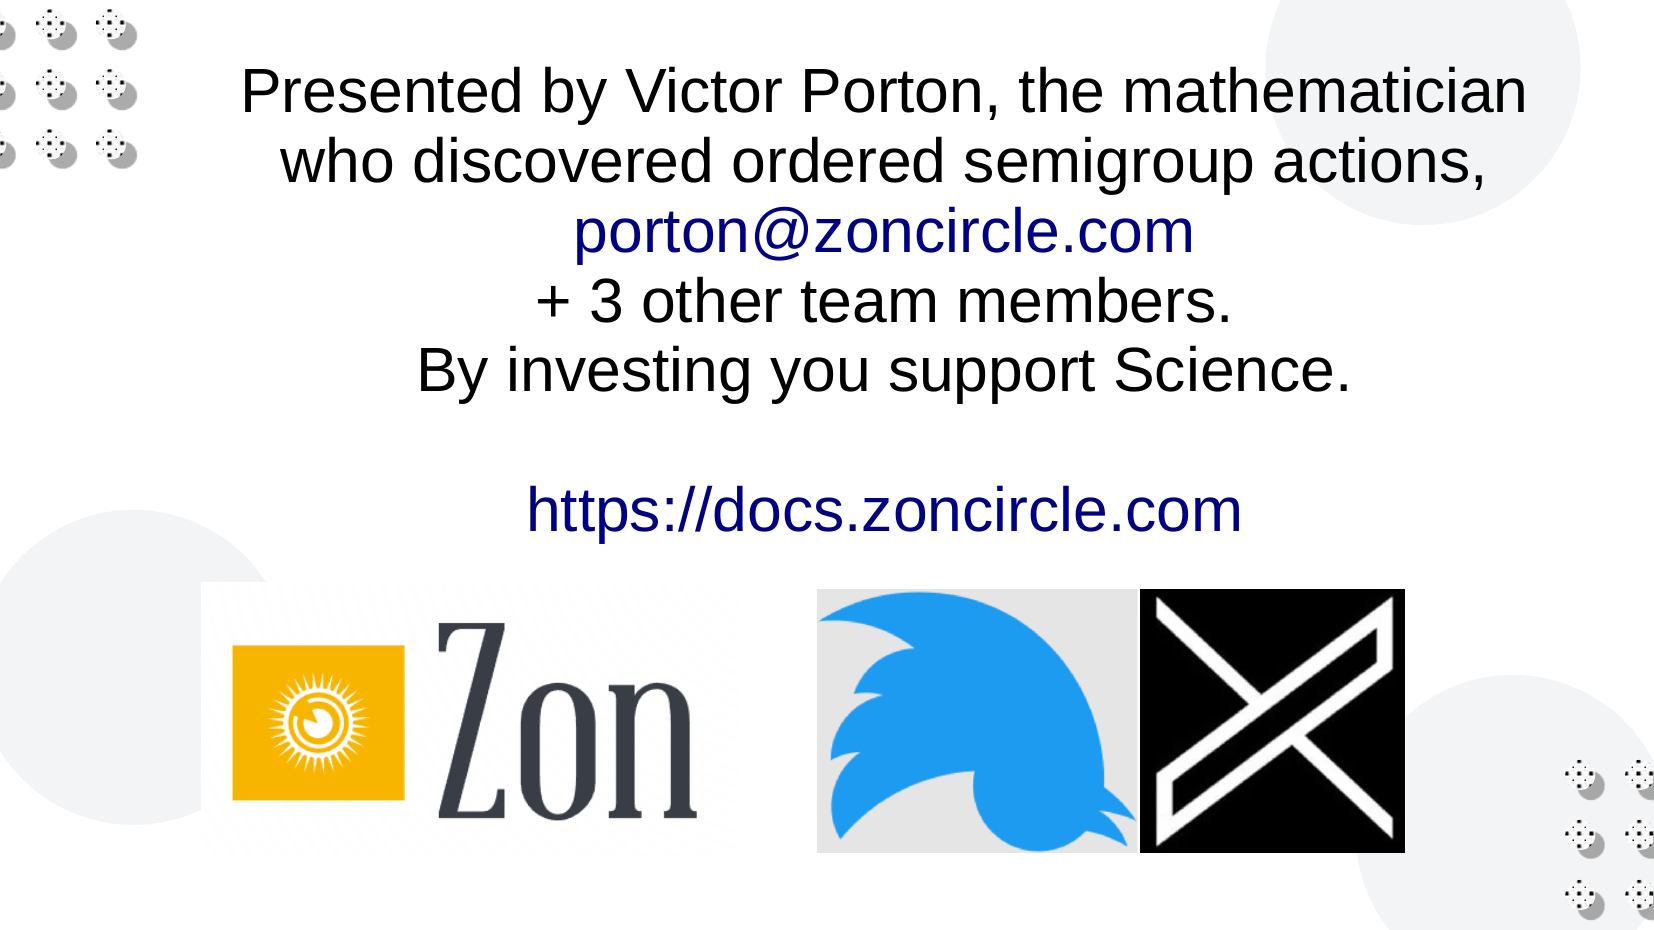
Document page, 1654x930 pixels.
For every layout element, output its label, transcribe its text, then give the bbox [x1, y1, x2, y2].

text_box Presented by Victor Porton, the mathematician who discovered ordered semigroup actions, porton@zoncircle.com + 3 other team members. By investing you support Science. https://docs.zoncircle.com [341, 100, 1429, 501]
picture [1565, 879, 1596, 910]
picture [0, 12, 7, 37]
picture [95, 129, 127, 160]
picture [95, 69, 126, 100]
picture [0, 72, 7, 97]
picture [36, 129, 67, 160]
picture [201, 582, 739, 858]
picture [95, 9, 126, 40]
picture [1565, 819, 1596, 850]
picture [35, 9, 66, 40]
picture [1625, 819, 1654, 850]
picture [35, 69, 67, 100]
picture [1565, 759, 1596, 790]
picture [0, 132, 7, 157]
picture [1625, 879, 1654, 910]
picture [1625, 759, 1654, 790]
picture [815, 587, 1406, 853]
